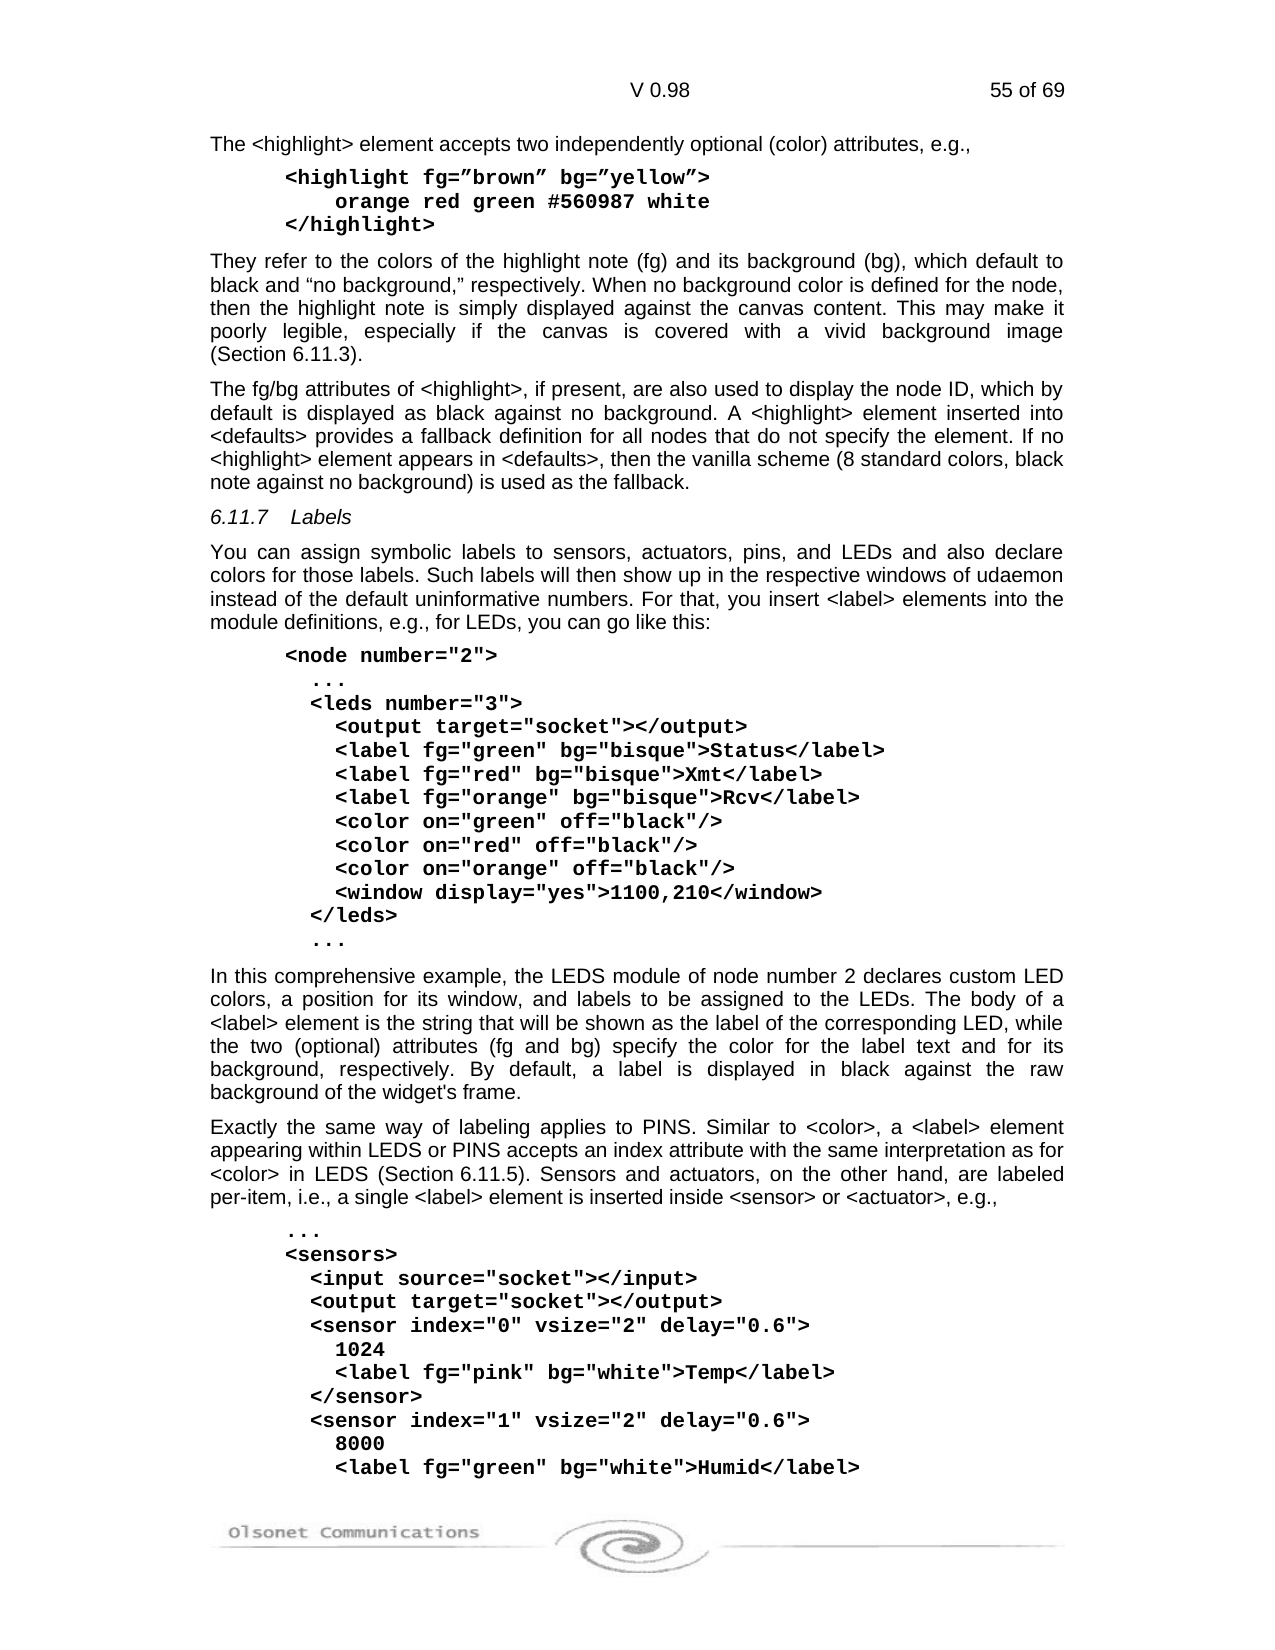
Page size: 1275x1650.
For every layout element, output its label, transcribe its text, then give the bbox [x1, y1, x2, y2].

text </sensor> [210, 1386, 1065, 1409]
text 8000 [210, 1433, 1065, 1457]
text <input source="socket"></input> [210, 1268, 1065, 1291]
text <label fg="orange" bg="bisque">Rcv</label> [210, 787, 1065, 811]
text <window display="yes">1100,210</window> [210, 882, 1065, 906]
subtitle Labels [210, 506, 1065, 529]
text The <highlight> element accepts two independently optional (color) attributes, e.g., [210, 132, 1065, 155]
text </highlight> [210, 214, 1065, 238]
text <color on="green" off="black"/> [210, 811, 1065, 834]
text <label fg="pink" bg="white">Temp</label> [210, 1362, 1065, 1386]
text 1024 [210, 1339, 1065, 1362]
text You can assign symbolic labels to sensors, actuators, pins, and LEDs and also declare colors for those labels. Such labels will then show up in the respective windows of udaemon instead of the default uninformative numbers. For that, you insert <label> elements into the module definitions, e.g., for LEDs, you can go like this: [210, 541, 1065, 634]
text orange red green #560987 white [210, 191, 1065, 214]
text ... [210, 929, 1065, 953]
text ... [210, 1220, 1065, 1244]
text <highlight fg=”brown” bg=”yellow”> [210, 167, 1065, 191]
text Exactly the same way of labeling applies to PINS. Similar to <color>, a <label> element appearing within LEDS or PINS accepts an index attribute with the same interpretation as for <color> in LEDS (Section 6.11.5). Sensors and actuators, on the other hand, are labeled per-item, i.e., a single <label> element is inserted inside <sensor> or <actuator>, e.g., [210, 1116, 1065, 1209]
text <color on="orange" off="black"/> [210, 858, 1065, 882]
text The fg/bg attributes of <highlight>, if present, are also used to display the node ID, which by default is displayed as black against no background. A <highlight> element inserted into <defaults> provides a fallback definition for all nodes that do not specify the element. If no <highlight> element appears in <defaults>, then the vanilla scheme (8 standard colors, black note against no background) is used as the fallback. [210, 378, 1065, 494]
text <label fg="green" bg="bisque">Status</label> [210, 740, 1065, 764]
text They refer to the colors of the highlight note (fg) and its background (bg), which default to black and “no background,” respectively. When no background color is defined for the node, then the highlight note is simply displayed against the canvas content. This may make it poorly legible, especially if the canvas is covered with a vivid background image (Section 6.11.3). [210, 250, 1065, 366]
text <label fg="green" bg="white">Humid</label> [210, 1457, 1065, 1481]
text In this comprehensive example, the LEDS module of node number 2 declares custom LED colors, a position for its window, and labels to be assigned to the LEDs. The body of a <label> element is the string that will be shown as the label of the corresponding LED, while the two (optional) attributes (fg and bg) specify the color for the label text and for its background, respectively. By default, a label is displayed in black against the raw background of the widget's frame. [210, 964, 1065, 1104]
picture [210, 1504, 1065, 1596]
text <sensor index="1" vsize="2" delay="0.6"> [210, 1409, 1065, 1433]
text <sensor index="0" vsize="2" delay="0.6"> [210, 1315, 1065, 1339]
text <color on="red" off="black"/> [210, 834, 1065, 858]
text </leds> [210, 906, 1065, 929]
text <sensors> [210, 1244, 1065, 1268]
text <leds number="3"> [210, 693, 1065, 716]
text ... [210, 669, 1065, 693]
text <label fg="red" bg="bisque">Xmt</label> [210, 764, 1065, 787]
text <output target="socket"></output> [210, 716, 1065, 740]
text <node number="2"> [210, 645, 1065, 669]
text <output target="socket"></output> [210, 1291, 1065, 1315]
